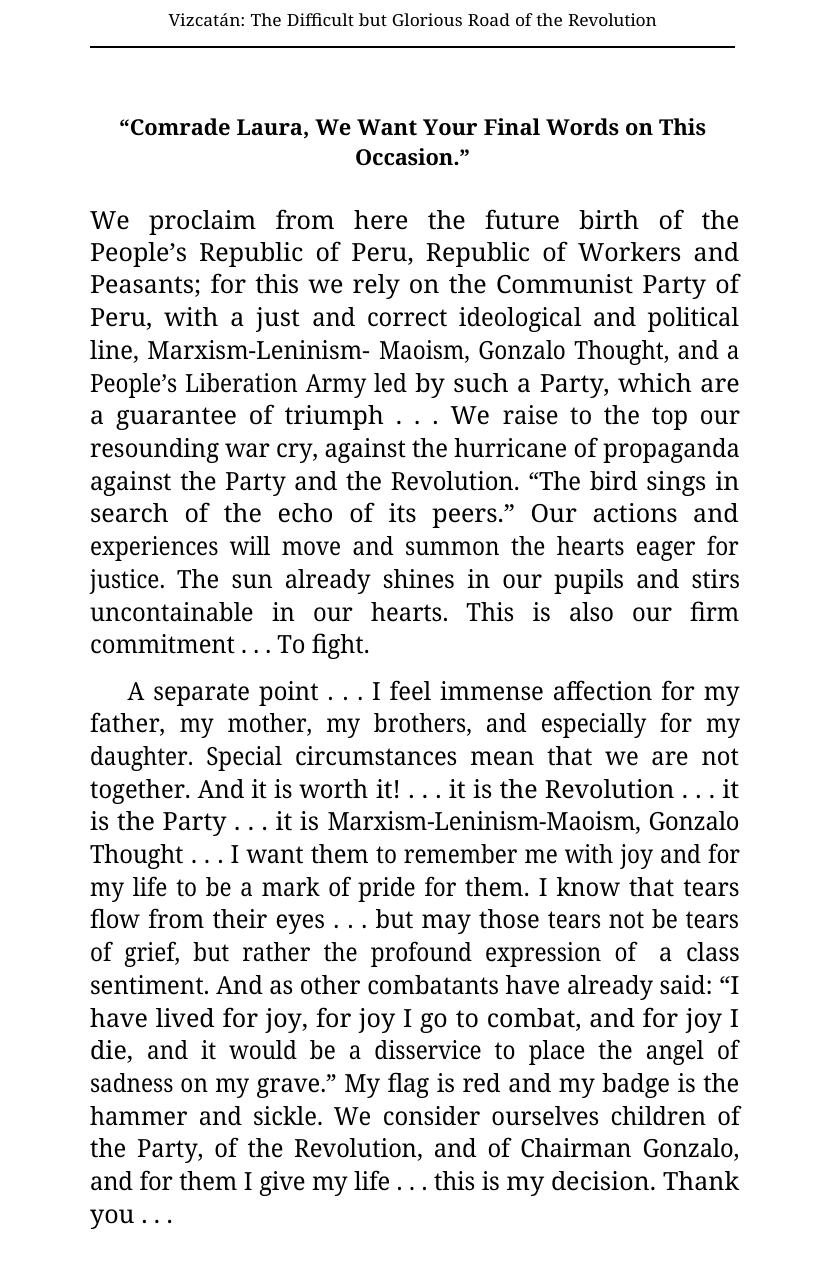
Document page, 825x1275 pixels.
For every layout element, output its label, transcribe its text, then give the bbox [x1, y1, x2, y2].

text Vizcatán: The Difficult but Glorious Road of the Revolution [86, 9, 739, 32]
text We proclaim from here the future birth of the People’s Republic of Peru, Republic of Workers and Peasants; for this we rely on the Communist Party of Peru, with a just and correct ideological and political line, Marxism-Leninism- Maoism, Gonzalo Thought, and a People’s Liberation Army led by such a Party, which are a guarantee of triumph . . . We raise to the top our resounding war cry, against the hurricane of propaganda against the Party and the Revolution. “The bird sings in search of the echo of its peers.” Our actions and experiences will move and summon the hearts eager for justice. The sun already shines in our pupils and stirs uncontainable in our hearts. This is also our firm commitment . . . To fight. [90, 203, 740, 661]
text “Comrade Laura, We Want Your Final Words on This Occasion.” [86, 112, 739, 172]
text A separate point . . . I feel immense affection for my father, my mother, my brothers, and especially for my daughter. Special circumstances mean that we are not together. And it is worth it! . . . it is the Revolution . . . it is the Party . . . it is Marxism-Leninism-Maoism, Gonzalo Thought . . . I want them to remember me with joy and for my life to be a mark of pride for them. I know that tears flow from their eyes . . . but may those tears not be tears of grief, but rather the profound expression of a class sentiment. And as other combatants have already said: “I have lived for joy, for joy I go to combat, and for joy I die, and it would be a disservice to place the angel of sadness on my grave.” My flag is red and my badge is the hammer and sickle. We consider ourselves children of the Party, of the Revolution, and of Chairman Gonzalo, and for them I give my life . . . this is my decision. Thank you . . . [90, 674, 740, 1231]
